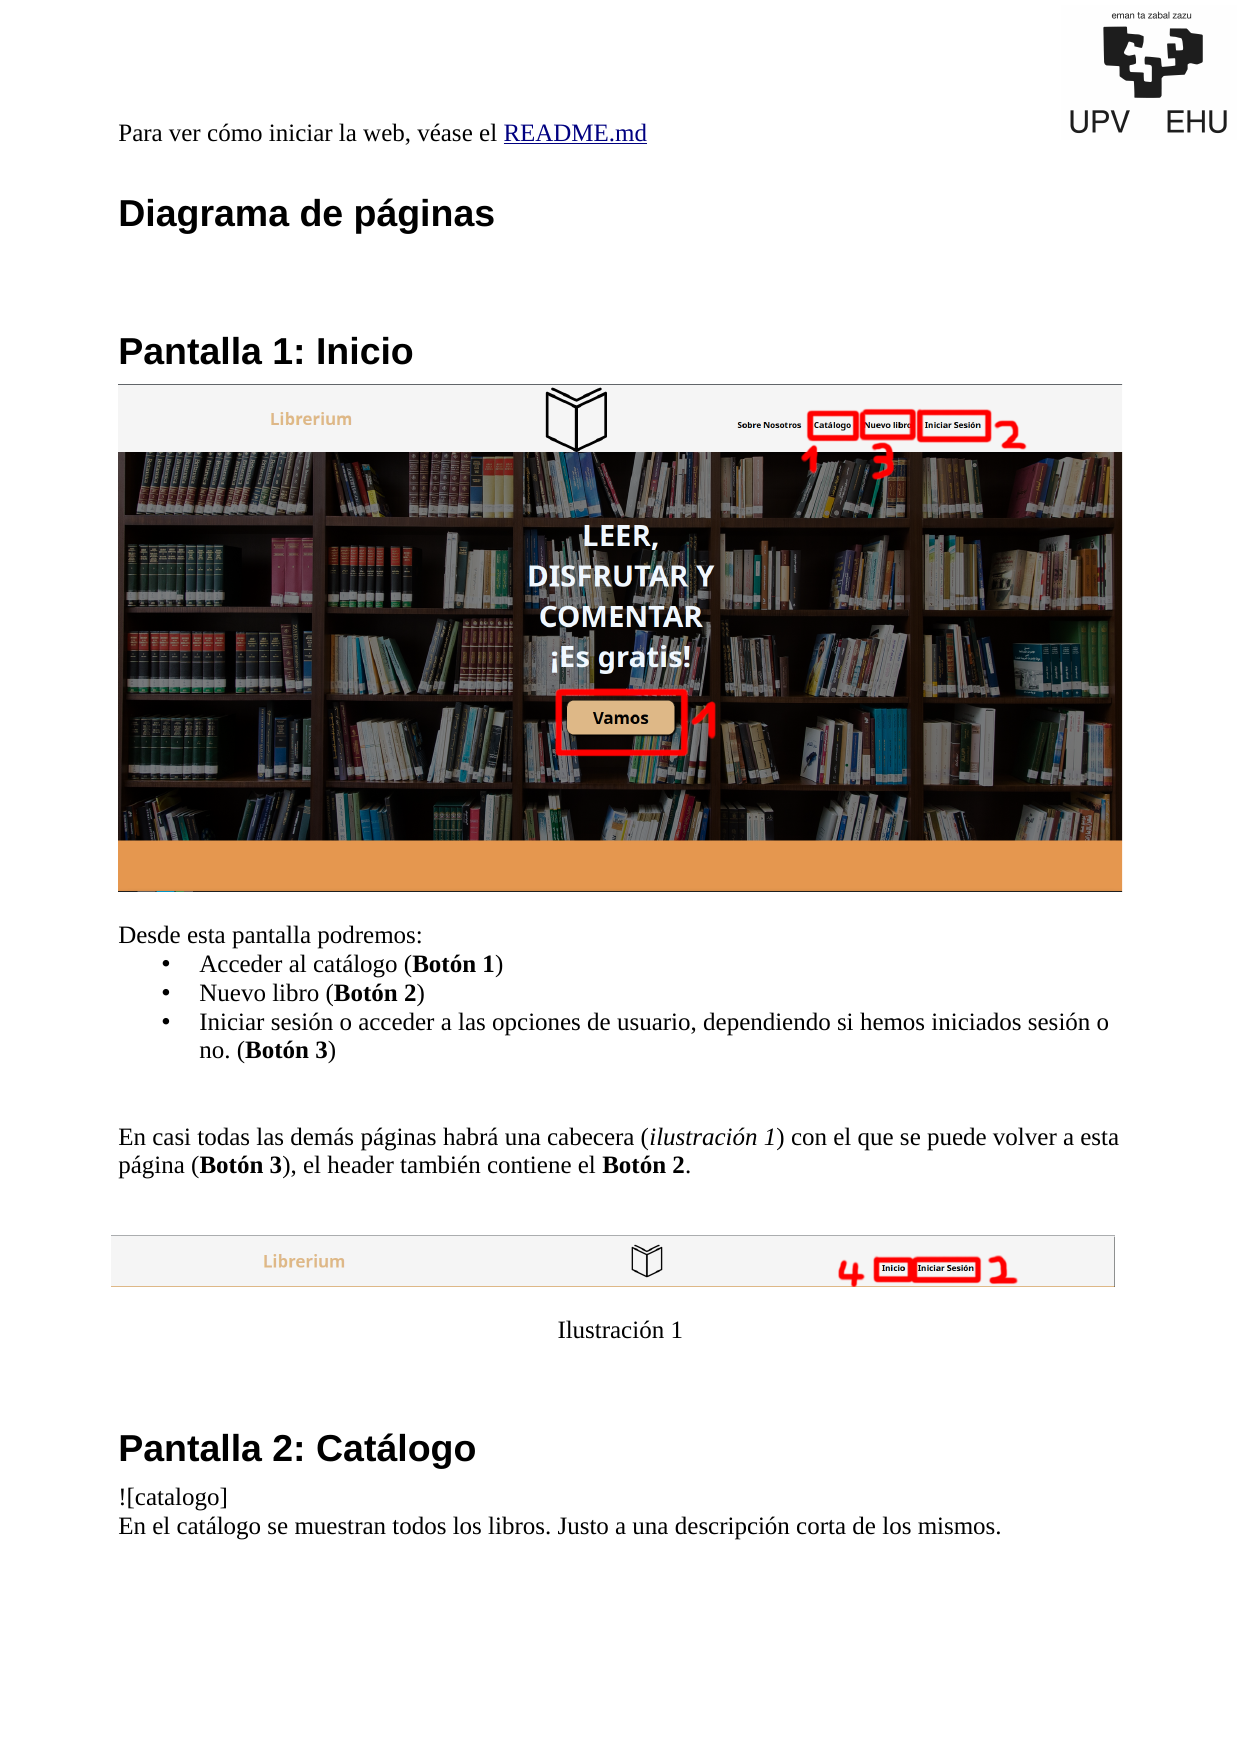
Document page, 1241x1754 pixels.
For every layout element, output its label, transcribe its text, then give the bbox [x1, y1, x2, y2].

text En casi todas las demás páginas habrá una cabecera (ilustración 1) con el que se puede volver a esta página (Botón 3), el header también contiene el Botón 2. [118, 1122, 1122, 1179]
picture [1061, 5, 1237, 140]
text ![catalogo] [118, 1482, 1122, 1511]
list Iniciar sesión o acceder a las opciones de usuario, dependiendo si hemos iniciados sesión o no. (Botón 3) [162, 1007, 1122, 1064]
text Ilustración 1 [118, 1315, 1122, 1344]
list Acceder al catálogo (Botón 1) [162, 949, 1122, 978]
subtitle Pantalla 1: Inicio [118, 329, 1122, 372]
text En el catálogo se muestran todos los libros. Justo a una descripción corta de los mismos. [118, 1511, 1122, 1540]
picture [111, 1235, 1115, 1287]
text Desde esta pantalla podremos: [118, 920, 1122, 949]
text Para ver cómo iniciar la web, véase el README.md [118, 118, 1122, 147]
list Nuevo libro (Botón 2) [162, 978, 1122, 1007]
subtitle Pantalla 2: Catálogo [118, 1427, 1122, 1470]
picture [118, 384, 1123, 892]
subtitle Diagrama de páginas [118, 191, 1122, 234]
